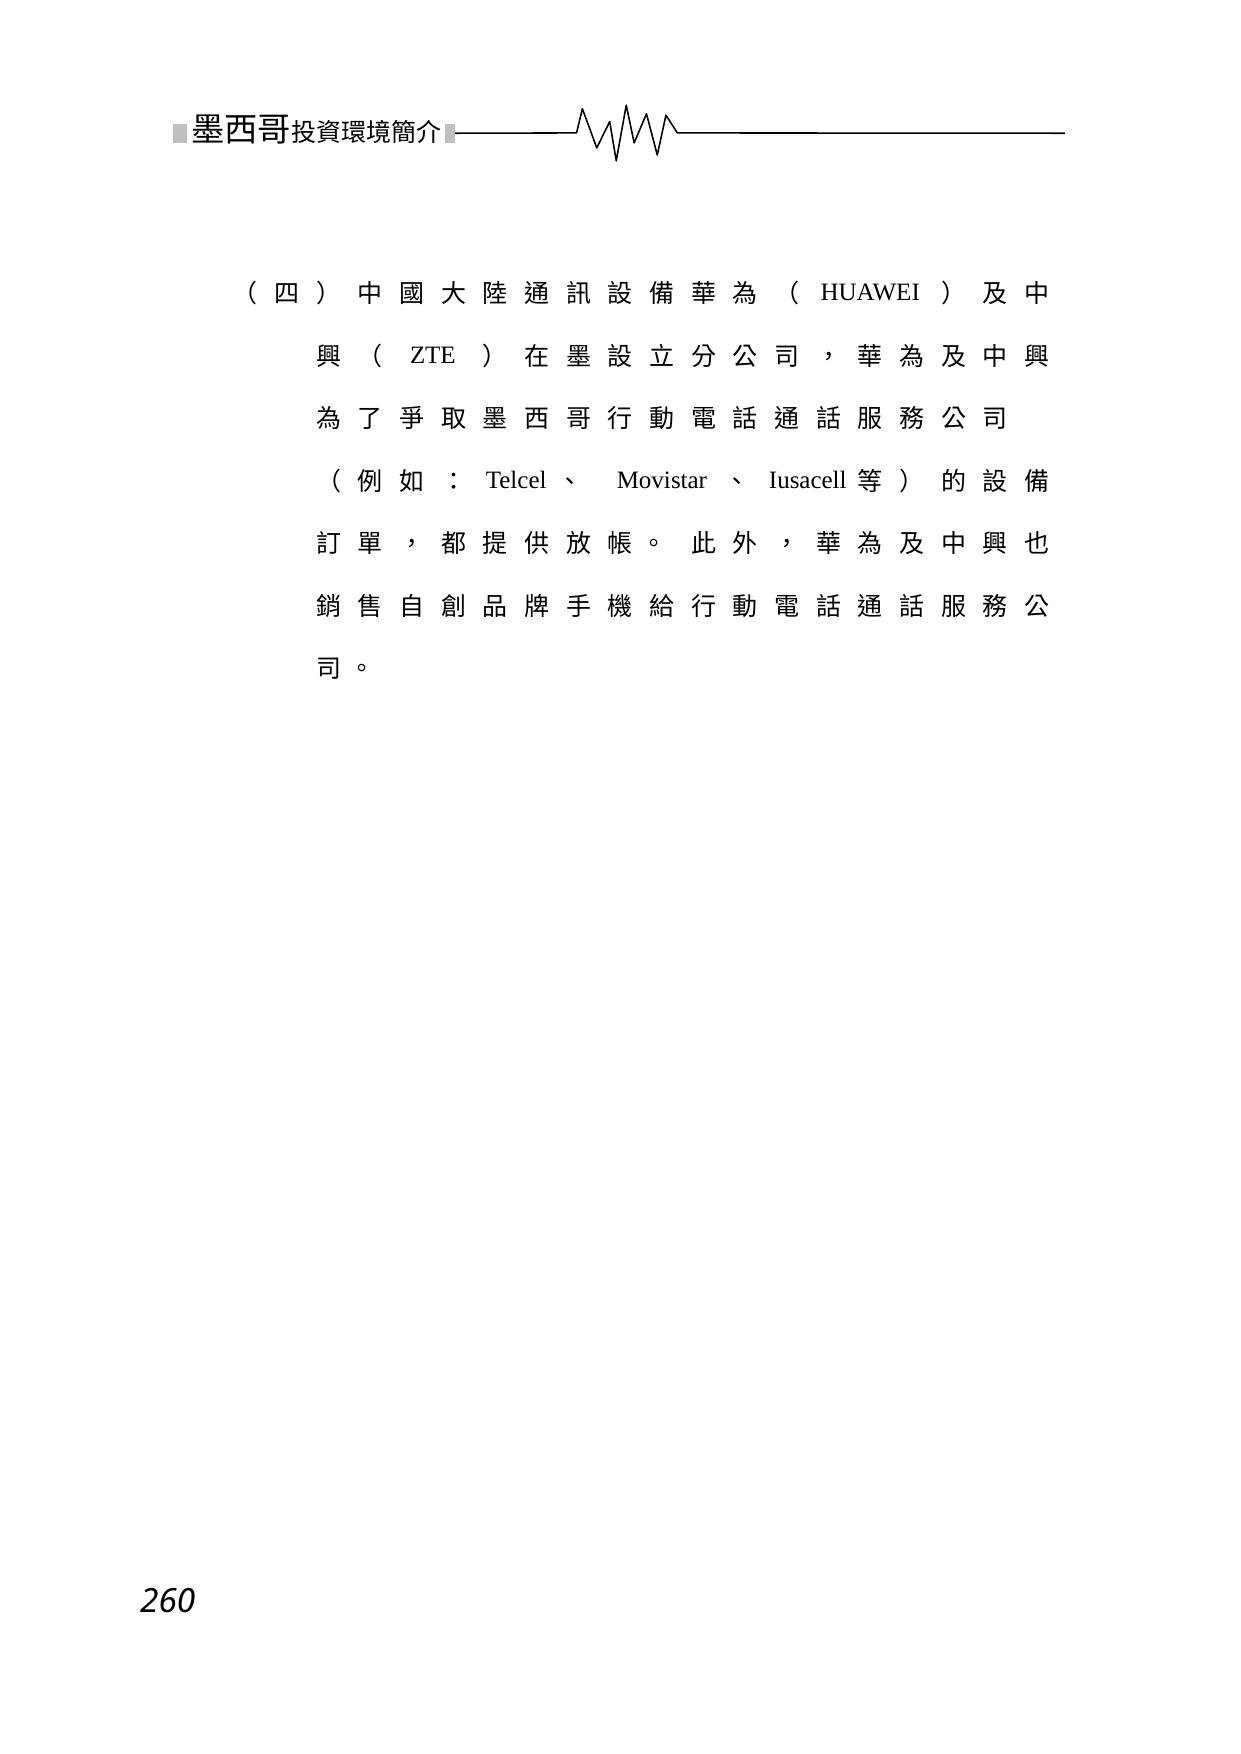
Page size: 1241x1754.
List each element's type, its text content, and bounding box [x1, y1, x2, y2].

text （四）中國大陸通訊設備華為（HUAWEI）及中興（ZTE）在墨設立分公司，華為及中興為了爭取墨西哥行動電話通話服務公司（例如：Telcel、Movistar、Iusacell等）的設備訂單，都提供放帳。此外，華為及中興也銷售自創品牌手機給行動電話通話服務公司。 [207, 250, 1058, 688]
